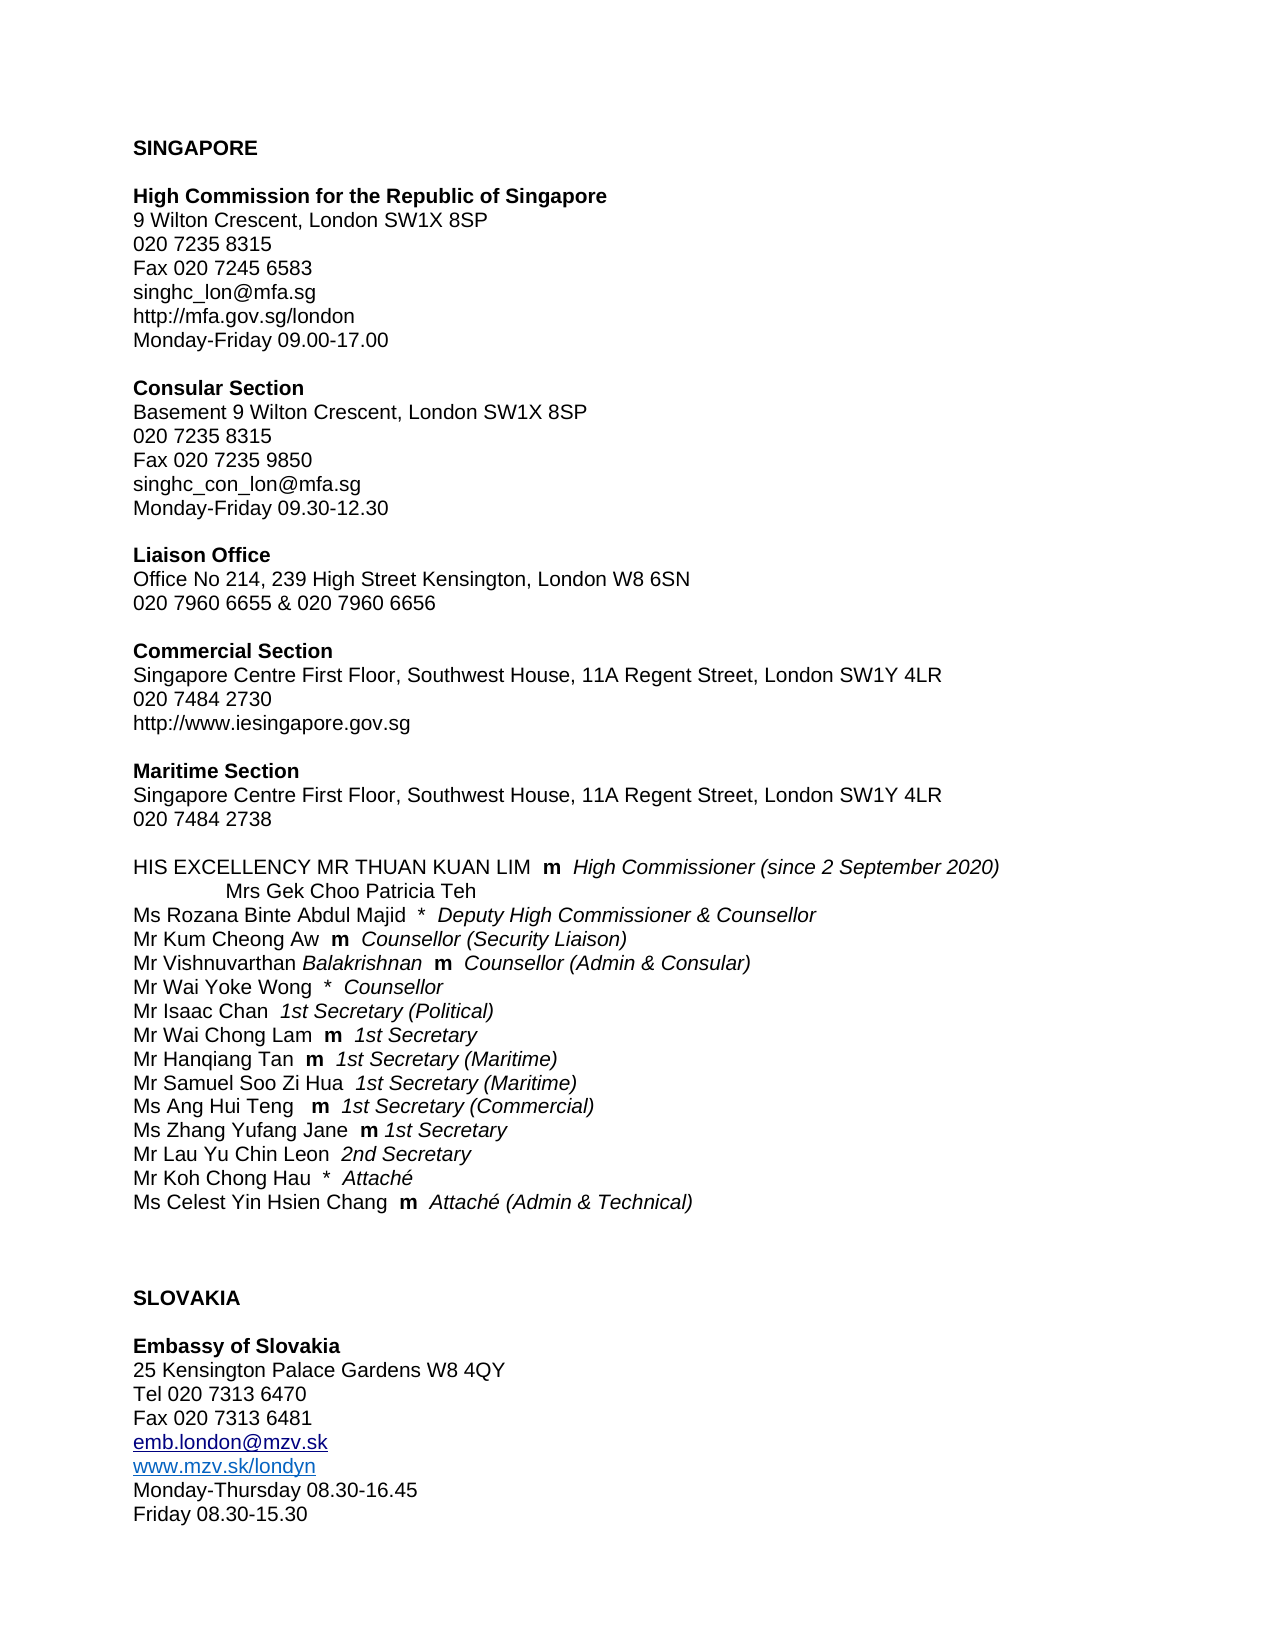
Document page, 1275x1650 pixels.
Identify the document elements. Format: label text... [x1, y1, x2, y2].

text Singapore Centre First Floor, Southwest House, 11A Regent Street, London SW1Y 4LR [133, 663, 1181, 687]
text Friday 08.30-15.30 [133, 1502, 1181, 1526]
text http://www.iesingapore.gov.sg [133, 711, 1181, 735]
text Singapore Centre First Floor, Southwest House, 11A Regent Street, London SW1Y 4LR [133, 783, 1181, 807]
text Tel 020 7313 6470 [133, 1382, 1181, 1406]
text Embassy of Slovakia [133, 1334, 1181, 1358]
text Mr Lau Yu Chin Leon 2nd Secretary [133, 1142, 1181, 1166]
text Mr Hanqiang Tan m 1st Secretary (Maritime) [133, 1046, 1181, 1070]
text Ms Rozana Binte Abdul Majid * Deputy High Commissioner & Counsellor [133, 903, 1181, 927]
text singhc_lon@mfa.sg [133, 280, 1181, 304]
subtitle Maritime Section [133, 759, 1181, 783]
text Fax 020 7313 6481 [133, 1406, 1181, 1430]
text http://mfa.gov.sg/london [133, 304, 1181, 328]
text HIS EXCELLENCY MR THUAN KUAN LIM m High Commissioner (since 2 September 2020) [133, 855, 1181, 879]
text Ms Ang Hui Teng m 1st Secretary (Commercial) [133, 1094, 1181, 1118]
text Mr Isaac Chan 1st Secretary (Political) [133, 998, 1181, 1022]
text www.mzv.sk/londyn [133, 1454, 1181, 1478]
text Basement 9 Wilton Crescent, London SW1X 8SP [133, 399, 1181, 423]
text SINGAPORE [133, 136, 1181, 160]
text 020 7484 2730 [133, 687, 1181, 711]
text Mrs Gek Choo Patricia Teh [133, 879, 1181, 903]
text singhc_con_lon@mfa.sg [133, 471, 1181, 495]
text Monday-Friday 09.00-17.00 [133, 328, 1181, 352]
text Mr Samuel Soo Zi Hua 1st Secretary (Maritime) [133, 1070, 1181, 1094]
text Fax 020 7245 6583 [133, 256, 1181, 280]
text emb.london@mzv.sk [133, 1430, 1181, 1454]
text Mr Wai Yoke Wong * Counsellor [133, 974, 1181, 998]
text 020 7484 2738 [133, 807, 1181, 831]
text SLOVAKIA [133, 1286, 1181, 1310]
subtitle Consular Section [133, 376, 1181, 399]
text Ms Celest Yin Hsien Chang m Attaché (Admin & Technical) [133, 1190, 1181, 1214]
text Ms Zhang Yufang Jane m 1st Secretary [133, 1118, 1181, 1142]
text Mr Vishnuvarthan Balakrishnan m Counsellor (Admin & Consular) [133, 951, 1181, 974]
text 020 7960 6655 & 020 7960 6656 [133, 591, 1181, 615]
text High Commission for the Republic of Singapore [133, 184, 1181, 208]
text 25 Kensington Palace Gardens W8 4QY [133, 1358, 1181, 1382]
text 9 Wilton Crescent, London SW1X 8SP [133, 208, 1181, 232]
text Office No 214, 239 High Street Kensington, London W8 6SN [133, 567, 1181, 591]
text Monday-Thursday 08.30-16.45 [133, 1478, 1181, 1502]
text 020 7235 8315 [133, 423, 1181, 447]
subtitle Commercial Section [133, 639, 1181, 663]
text Monday-Friday 09.30-12.30 [133, 495, 1181, 519]
text Fax 020 7235 9850 [133, 447, 1181, 471]
text Mr Koh Chong Hau * Attaché [133, 1166, 1181, 1190]
subtitle Liaison Office [133, 543, 1181, 567]
text Mr Kum Cheong Aw m Counsellor (Security Liaison) [133, 927, 1181, 951]
text Mr Wai Chong Lam m 1st Secretary [133, 1022, 1181, 1046]
text 020 7235 8315 [133, 232, 1181, 256]
